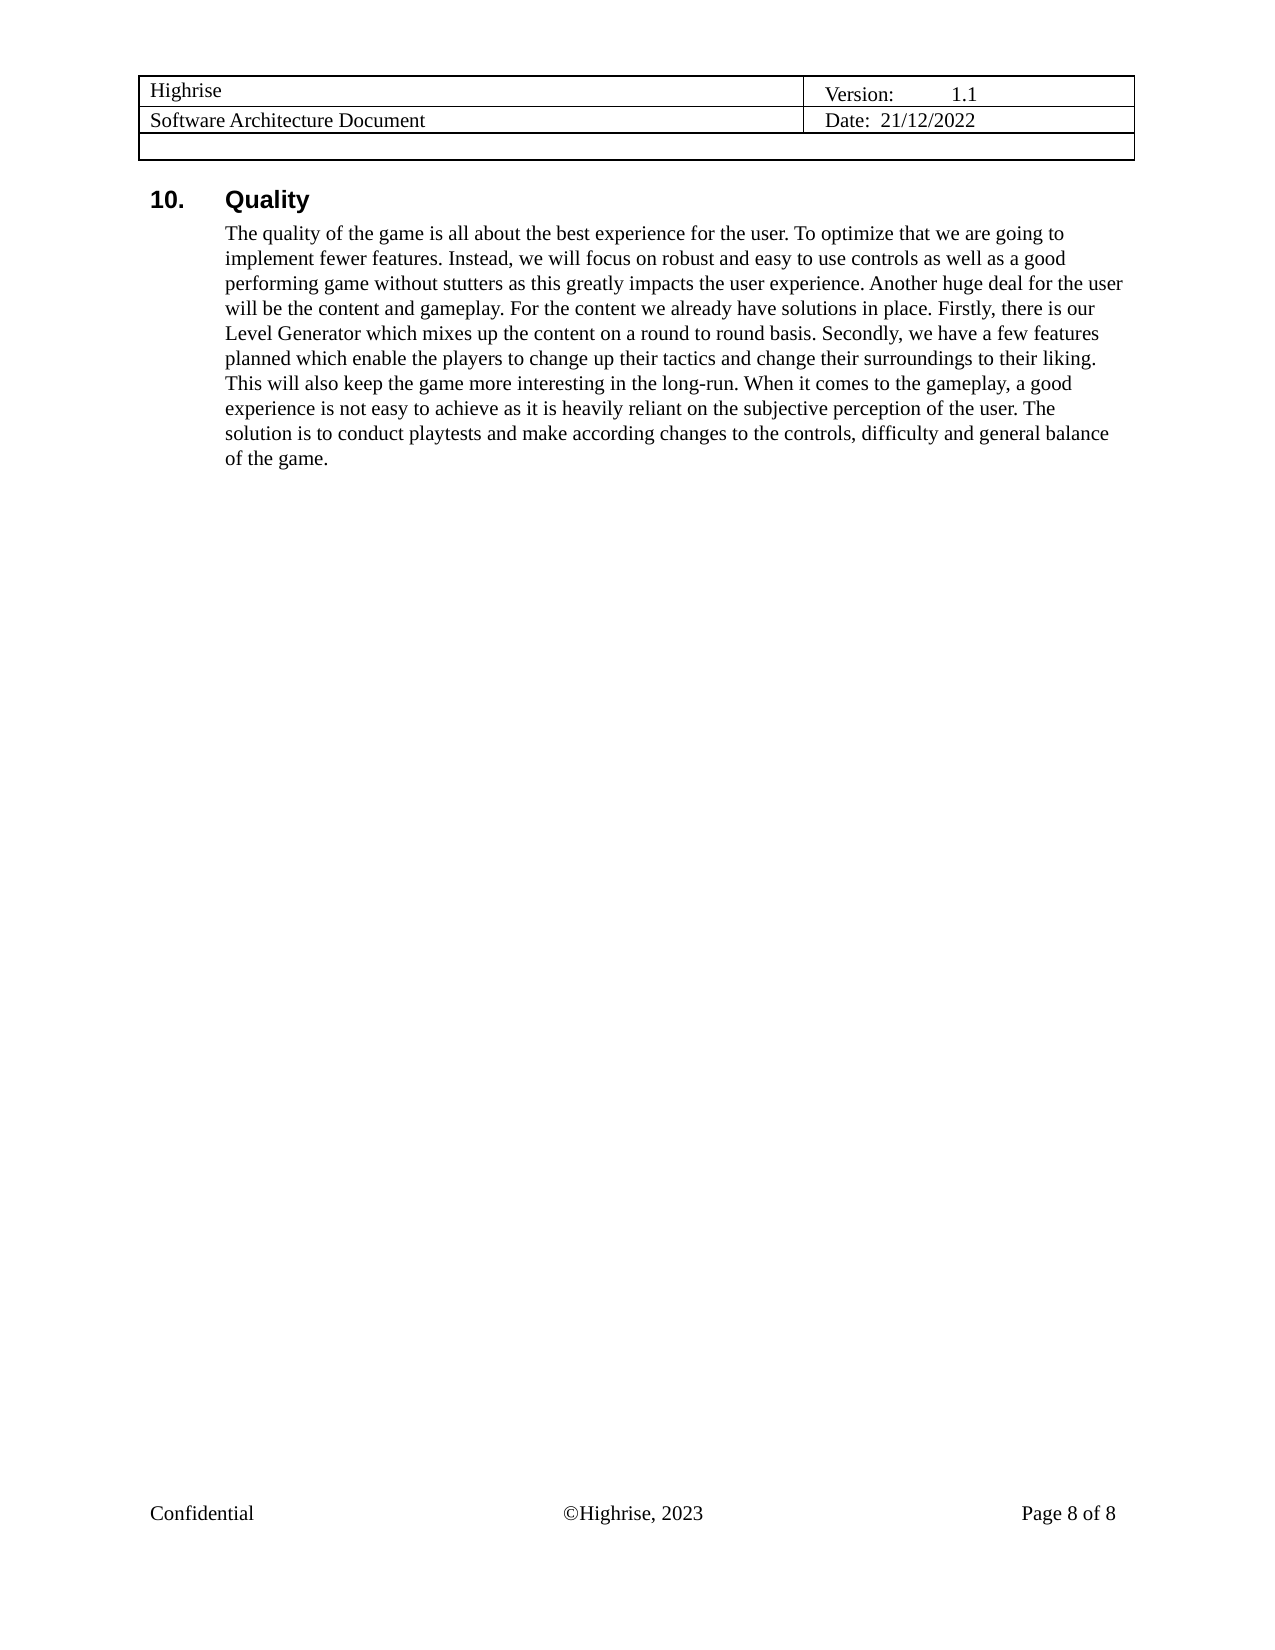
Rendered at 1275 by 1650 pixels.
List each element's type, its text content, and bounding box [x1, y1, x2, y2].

text The quality of the game is all about the best experience for the user. To optimize that we are going to implement fewer features. Instead, we will focus on robust and easy to use controls as well as a good performing game without stutters as this greatly impacts the user experience. Another huge deal for the user will be the content and gameplay. For the content we already have solutions in place. Firstly, there is our Level Generator which mixes up the content on a round to round basis. Secondly, we have a few features planned which enable the players to change up their tactics and change their surroundings to their liking. This will also keep the game more interesting in the long-run. When it comes to the gameplay, a good experience is not easy to achieve as it is heavily reliant on the subjective perception of the user. The solution is to conduct playtests and make according changes to the controls, difficulty and general balance of the game. [225, 220, 1125, 470]
subtitle Quality [150, 185, 1125, 214]
